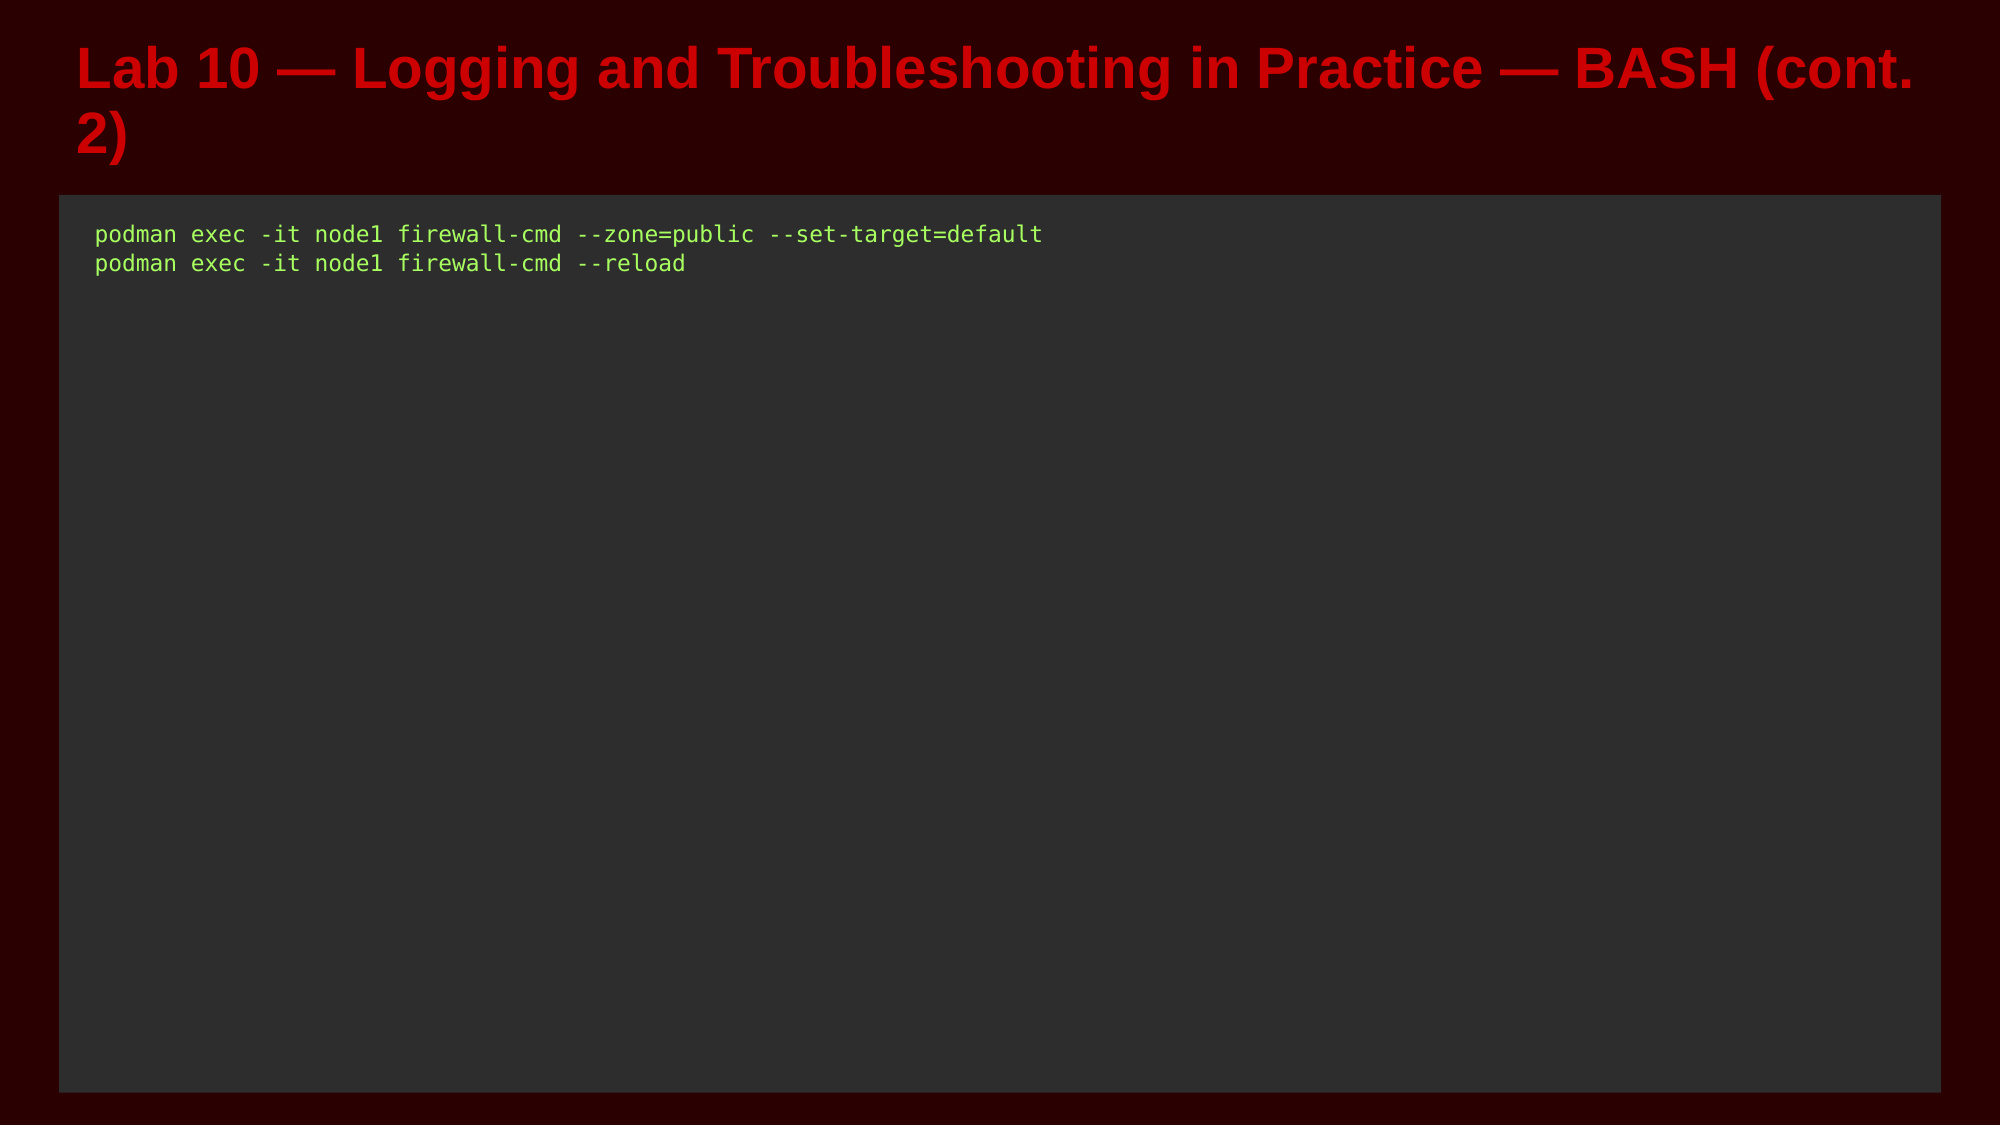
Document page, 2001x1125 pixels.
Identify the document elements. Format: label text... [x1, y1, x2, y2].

text_box Lab 10 — Logging and Troubleshooting in Practice — BASH (cont. 2) [59, 23, 1942, 178]
text_box podman exec -it node1 firewall-cmd --zone=public --set-target=default podman exec -it node1 firewall-cmd --reload [59, 194, 1942, 1093]
